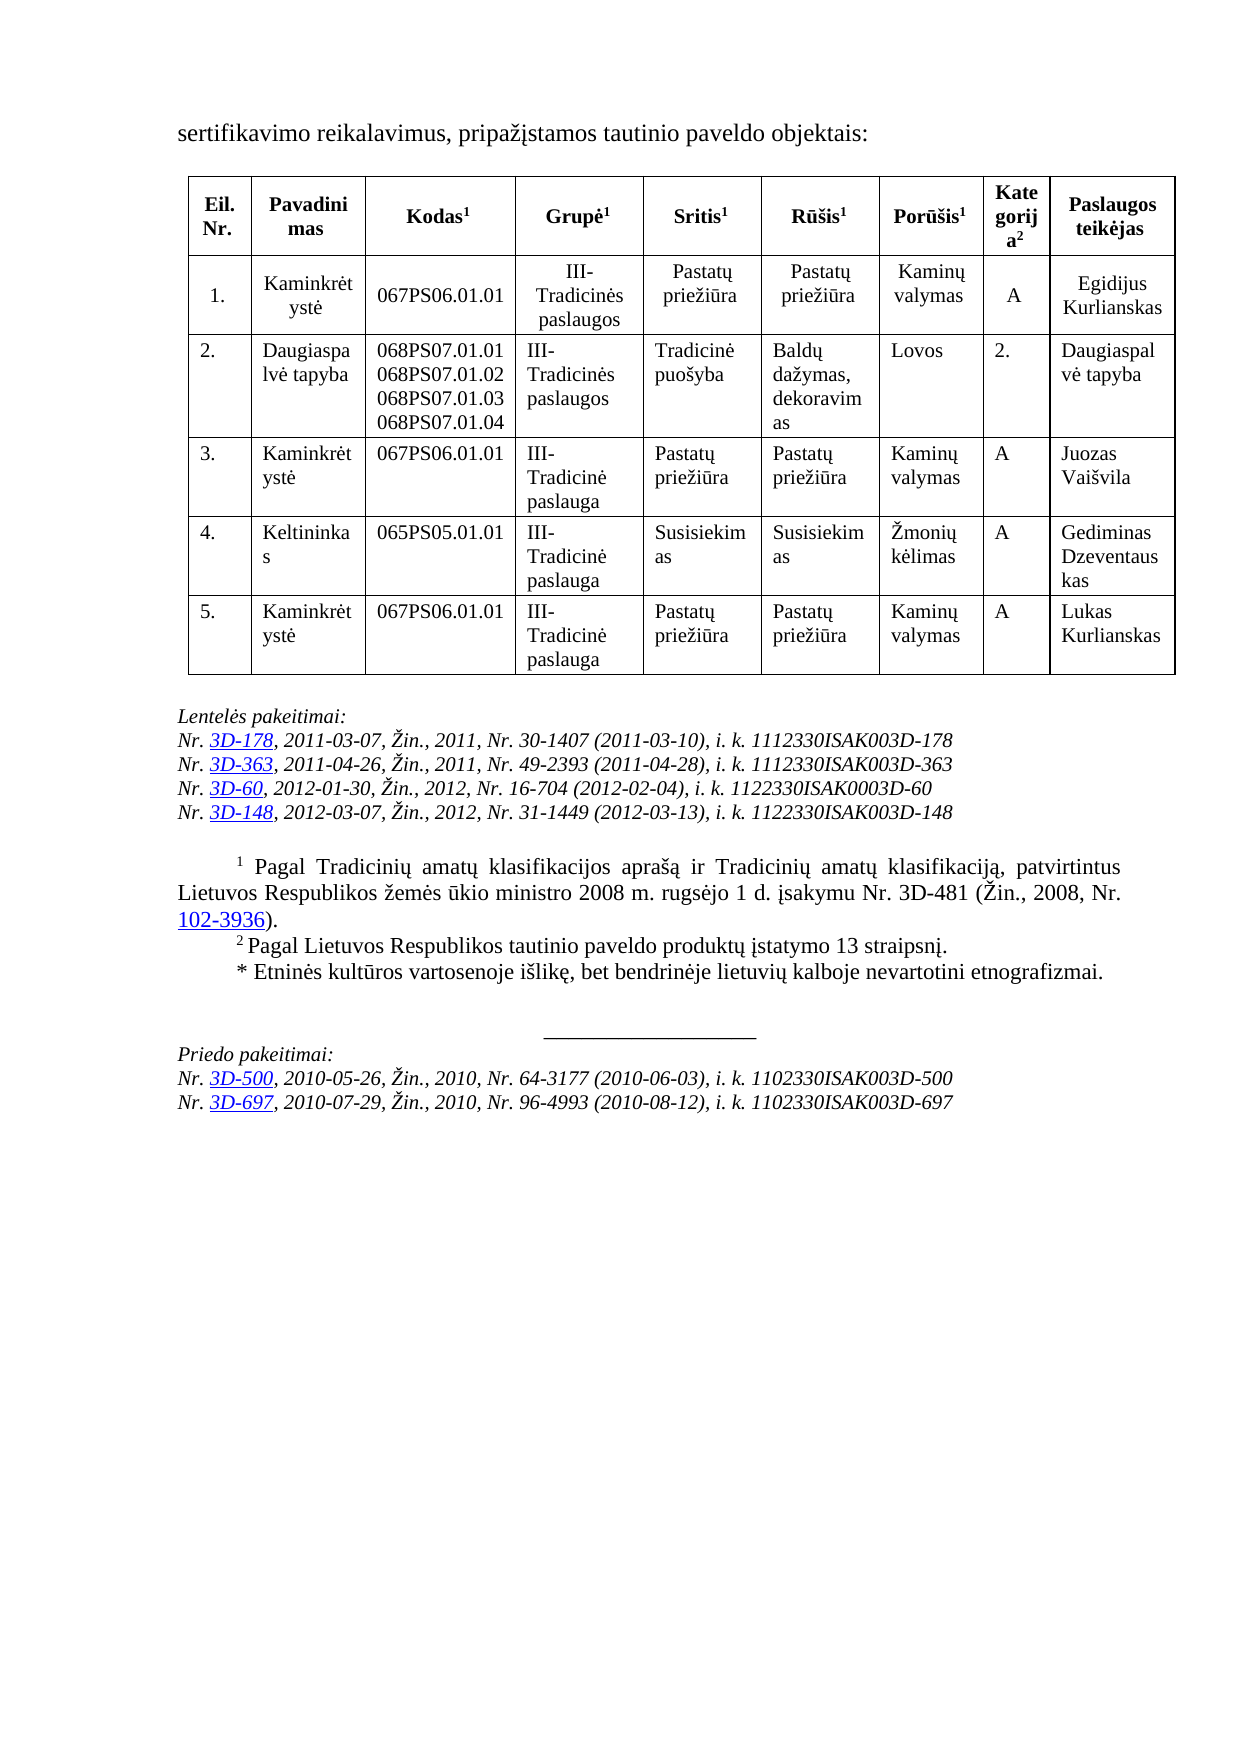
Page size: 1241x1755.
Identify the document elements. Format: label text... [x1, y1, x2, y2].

text Lentelės pakeitimai: [177, 704, 1122, 728]
table_cell Kaminkrėtystė [252, 256, 365, 334]
table_cell III-Tradicinės paslaugos [516, 256, 643, 334]
table_cell Daugiaspalvė tapyba [1051, 335, 1174, 437]
table_cell Pastatų priežiūra [644, 256, 761, 334]
table_cell 068PS07.01.01 068PS07.01.02 068PS07.01.03 068PS07.01.04 [366, 335, 515, 437]
table_cell Susisiekimas [762, 517, 879, 595]
table_cell Daugiaspalvė tapyba [252, 335, 365, 437]
table_cell 1. [189, 256, 251, 334]
table_cell 067PS06.01.01 [366, 256, 515, 334]
table_cell 067PS06.01.01 [366, 438, 515, 516]
table_cell 067PS06.01.01 [366, 596, 515, 674]
table_cell 5. [189, 596, 251, 674]
table_cell 2. [984, 335, 1049, 437]
table_header Kategorija2 [984, 177, 1049, 255]
table_cell Pastatų priežiūra [644, 438, 761, 516]
text Nr. 3D-148, 2012-03-07, Žin., 2012, Nr. 31-1449 (2012-03-13), i. k. 1122330ISAK003D-148 [177, 800, 1122, 824]
text Priedo pakeitimai: [177, 1042, 1122, 1066]
text Nr. 3D-60, 2012-01-30, Žin., 2012, Nr. 16-704 (2012-02-04), i. k. 1122330ISAK0003D-60 [177, 776, 1122, 800]
table_header Porūšis1 [880, 177, 983, 255]
table_cell 4. [189, 517, 251, 595]
text 1 Pagal Tradicinių amatų klasifikacijos aprašą ir Tradicinių amatų klasifikaciją, patvirtintus Lietuvos Respublikos žemės ūkio ministro 2008 m. rugsėjo 1 d. įsakymu Nr. 3D-481 (Žin., 2008, Nr. 102-3936). [177, 853, 1122, 932]
table_cell Pastatų priežiūra [762, 256, 879, 334]
table_cell III-Tradicinė paslauga [516, 596, 643, 674]
table_header Rūšis1 [762, 177, 879, 255]
table_header Paslaugos teikėjas [1051, 177, 1174, 255]
text _________________ [177, 1013, 1122, 1042]
table_header Eil. Nr. [189, 177, 251, 255]
table_cell Kaminkrėtystė [252, 596, 365, 674]
table_cell Kaminkrėtystė [252, 438, 365, 516]
table_cell Lukas Kurlianskas [1051, 596, 1174, 674]
text 2 Pagal Lietuvos Respublikos tautinio paveldo produktų įstatymo 13 straipsnį. [177, 932, 1122, 958]
table_cell 065PS05.01.01 [366, 517, 515, 595]
text Nr. 3D-363, 2011-04-26, Žin., 2011, Nr. 49-2393 (2011-04-28), i. k. 1112330ISAK003D-363 [177, 752, 1122, 776]
table_cell 2. [189, 335, 251, 437]
table_header Grupė1 [516, 177, 643, 255]
table_cell A [984, 596, 1049, 674]
table_cell A [984, 256, 1049, 334]
table_cell Pastatų priežiūra [762, 438, 879, 516]
table_cell Pastatų priežiūra [644, 596, 761, 674]
table_cell A [984, 517, 1049, 595]
table_cell Pastatų priežiūra [762, 596, 879, 674]
table_cell Gediminas Dzeventauskas [1051, 517, 1174, 595]
text Nr. 3D-697, 2010-07-29, Žin., 2010, Nr. 96-4993 (2010-08-12), i. k. 1102330ISAK003D-697 [177, 1090, 1122, 1114]
table_header Kodas1 [366, 177, 515, 255]
table_cell 3. [189, 438, 251, 516]
table_cell Egidijus Kurlianskas [1051, 256, 1174, 334]
table_cell Lovos [880, 335, 983, 437]
table_header Pavadinimas [252, 177, 365, 255]
table_cell Kaminų valymas [880, 438, 983, 516]
table_cell Kaminų valymas [880, 596, 983, 674]
text sertifikavimo reikalavimus, pripažįstamos tautinio paveldo objektais: [177, 118, 1122, 147]
text Nr. 3D-178, 2011-03-07, Žin., 2011, Nr. 30-1407 (2011-03-10), i. k. 1112330ISAK003D-178 [177, 728, 1122, 752]
table_cell III-Tradicinės paslaugos [516, 335, 643, 437]
text Nr. 3D-500, 2010-05-26, Žin., 2010, Nr. 64-3177 (2010-06-03), i. k. 1102330ISAK003D-500 [177, 1066, 1122, 1090]
table_cell Žmonių kėlimas [880, 517, 983, 595]
table_cell III-Tradicinė paslauga [516, 517, 643, 595]
table_cell Baldų dažymas, dekoravimas [762, 335, 879, 437]
table_cell Tradicinė puošyba [644, 335, 761, 437]
table_cell Juozas Vaišvila [1051, 438, 1174, 516]
text * Etninės kultūros vartosenoje išlikę, bet bendrinėje lietuvių kalboje nevartotini etnografizmai. [177, 958, 1122, 985]
table_cell Kaminų valymas [880, 256, 983, 334]
table_cell A [984, 438, 1049, 516]
table_header Sritis1 [644, 177, 761, 255]
table_cell Susisiekimas [644, 517, 761, 595]
table_cell Keltininkas [252, 517, 365, 595]
table_cell III-Tradicinė paslauga [516, 438, 643, 516]
